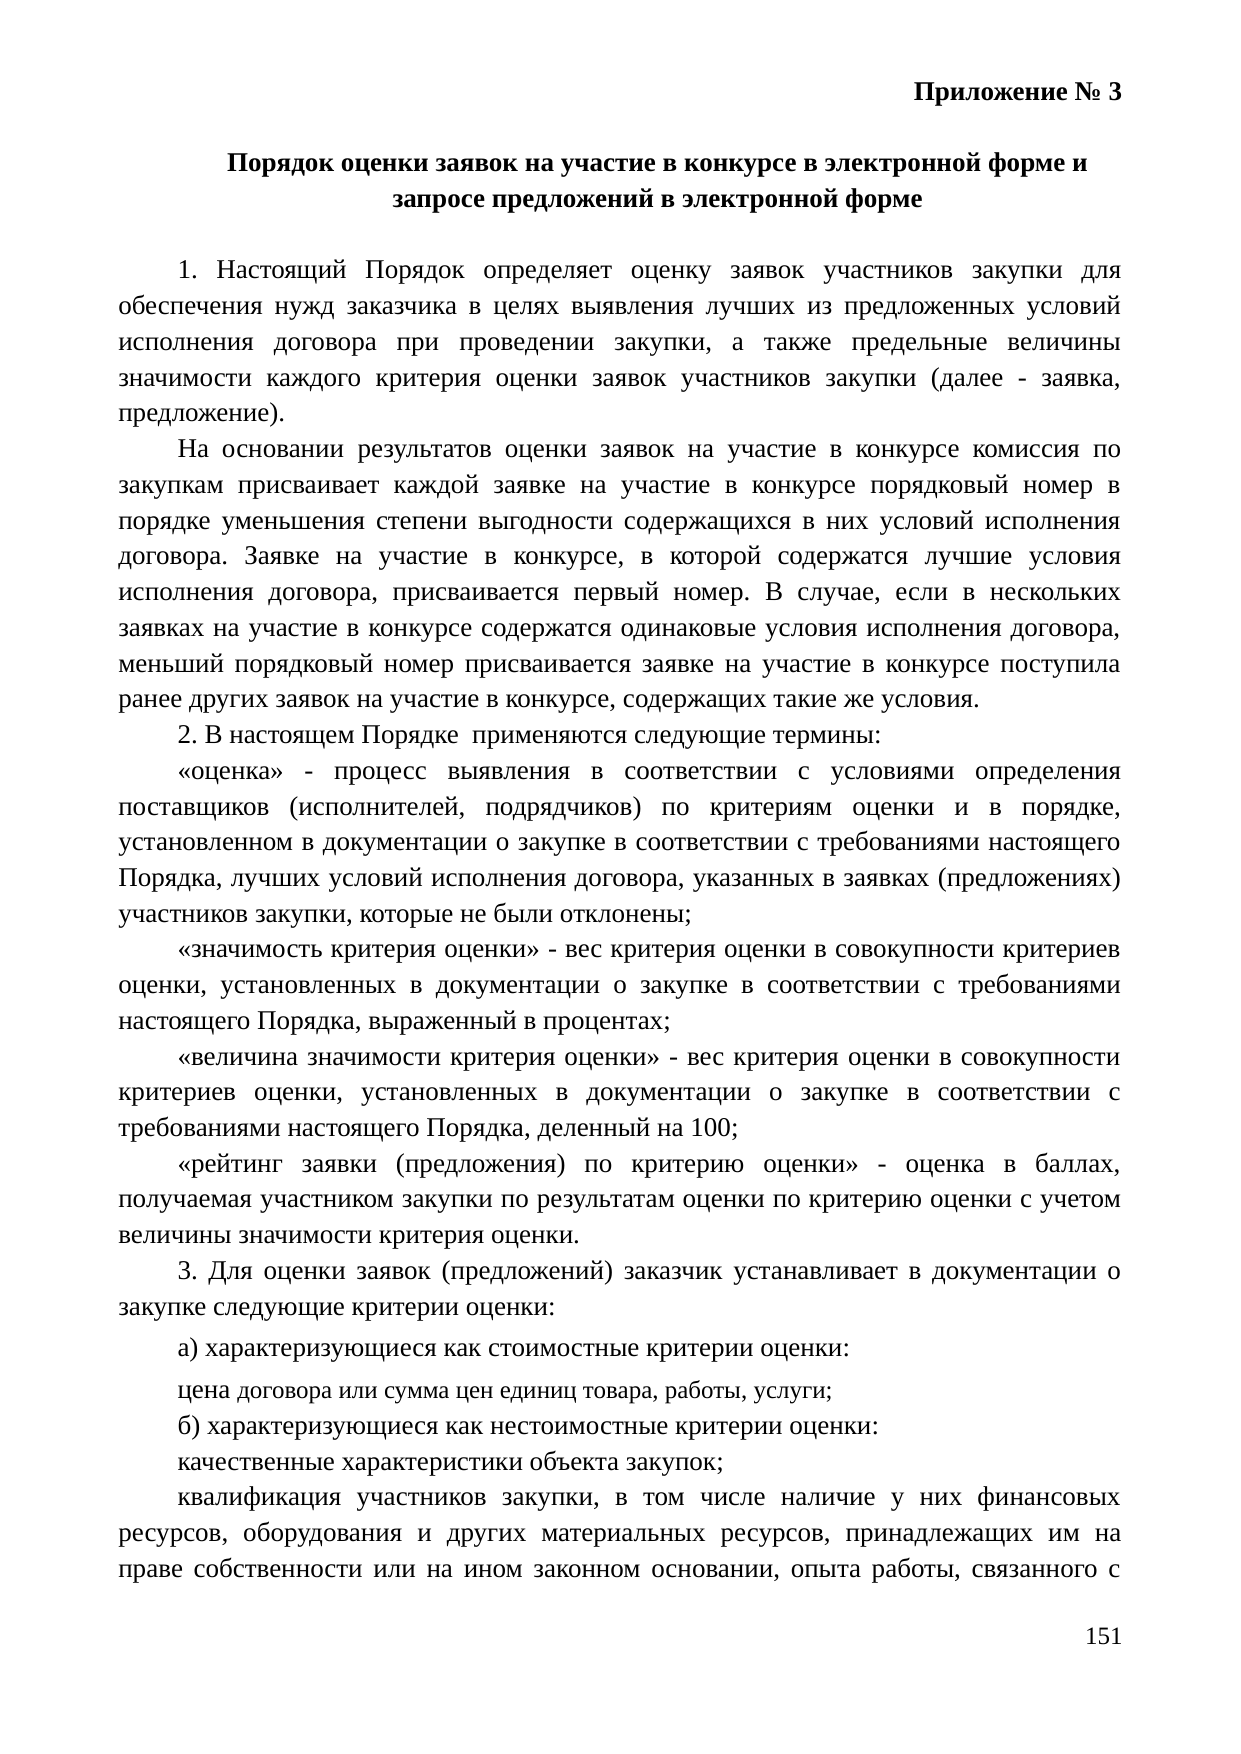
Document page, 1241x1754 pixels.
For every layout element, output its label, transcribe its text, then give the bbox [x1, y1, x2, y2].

subtitle «величина значимости критерия оценки» - вес критерия оценки в совокупности критериев оценки, установленных в документации о закупке в соответствии с требованиями настоящего Порядка, деленный на 100; [118, 1040, 1122, 1142]
text цена договора или сумма цен единиц товара, работы, услуги; [118, 1373, 1122, 1404]
subtitle На основании результатов оценки заявок на участие в конкурсе комиссия по закупкам присваивает каждой заявке на участие в конкурсе порядковый номер в порядке уменьшения степени выгодности содержащихся в них условий исполнения договора. Заявке на участие в конкурсе, в которой содержатся лучшие условия исполнения договора, присваивается первый номер. В случае, если в нескольких заявках на участие в конкурсе содержатся одинаковые условия исполнения договора, меньший порядковый номер присваивается заявке на участие в конкурсе поступила ранее других заявок на участие в конкурсе, содержащих такие же условия. [118, 432, 1122, 713]
text Приложение № 3 [118, 75, 1122, 106]
subtitle 2. В настоящем Порядке применяются следующие термины: [118, 718, 1122, 749]
subtitle 1. Настоящий Порядок определяет оценку заявок участников закупки для обеспечения нужд заказчика в целях выявления лучших из предложенных условий исполнения договора при проведении закупки, а также предельные величины значимости каждого критерия оценки заявок участников закупки (далее - заявка, предложение). [118, 254, 1122, 428]
text 3. Для оценки заявок (предложений) заказчик устанавливает в документации о закупке следующие критерии оценки: [118, 1254, 1122, 1321]
text а) характеризующиеся как стоимостные критерии оценки: [118, 1331, 1122, 1363]
text Порядок оценки заявок на участие в конкурсе в электронной форме и запросе предложений в электронной форме [193, 146, 1122, 213]
subtitle «значимость критерия оценки» - вес критерия оценки в совокупности критериев оценки, установленных в документации о закупке в соответствии с требованиями настоящего Порядка, выраженный в процентах; [118, 932, 1122, 1035]
text б) характеризующиеся как нестоимостные критерии оценки: [118, 1409, 1122, 1440]
subtitle «оценка» - процесс выявления в соответствии с условиями определения поставщиков (исполнителей, подрядчиков) по критериям оценки и в порядке, установленном в документации о закупке в соответствии с требованиями настоящего Порядка, лучших условий исполнения договора, указанных в заявках (предложениях) участников закупки, которые не были отклонены; [118, 754, 1122, 928]
text «рейтинг заявки (предложения) по критерию оценки» - оценка в баллах, получаемая участником закупки по результатам оценки по критерию оценки с учетом величины значимости критерия оценки. [118, 1147, 1122, 1249]
text качественные характеристики объекта закупок; [118, 1444, 1122, 1476]
text квалификация участников закупки, в том числе наличие у них финансовых ресурсов, оборудования и других материальных ресурсов, принадлежащих им на праве собственности или на ином законном основании, опыта работы, связанного с [118, 1480, 1122, 1583]
